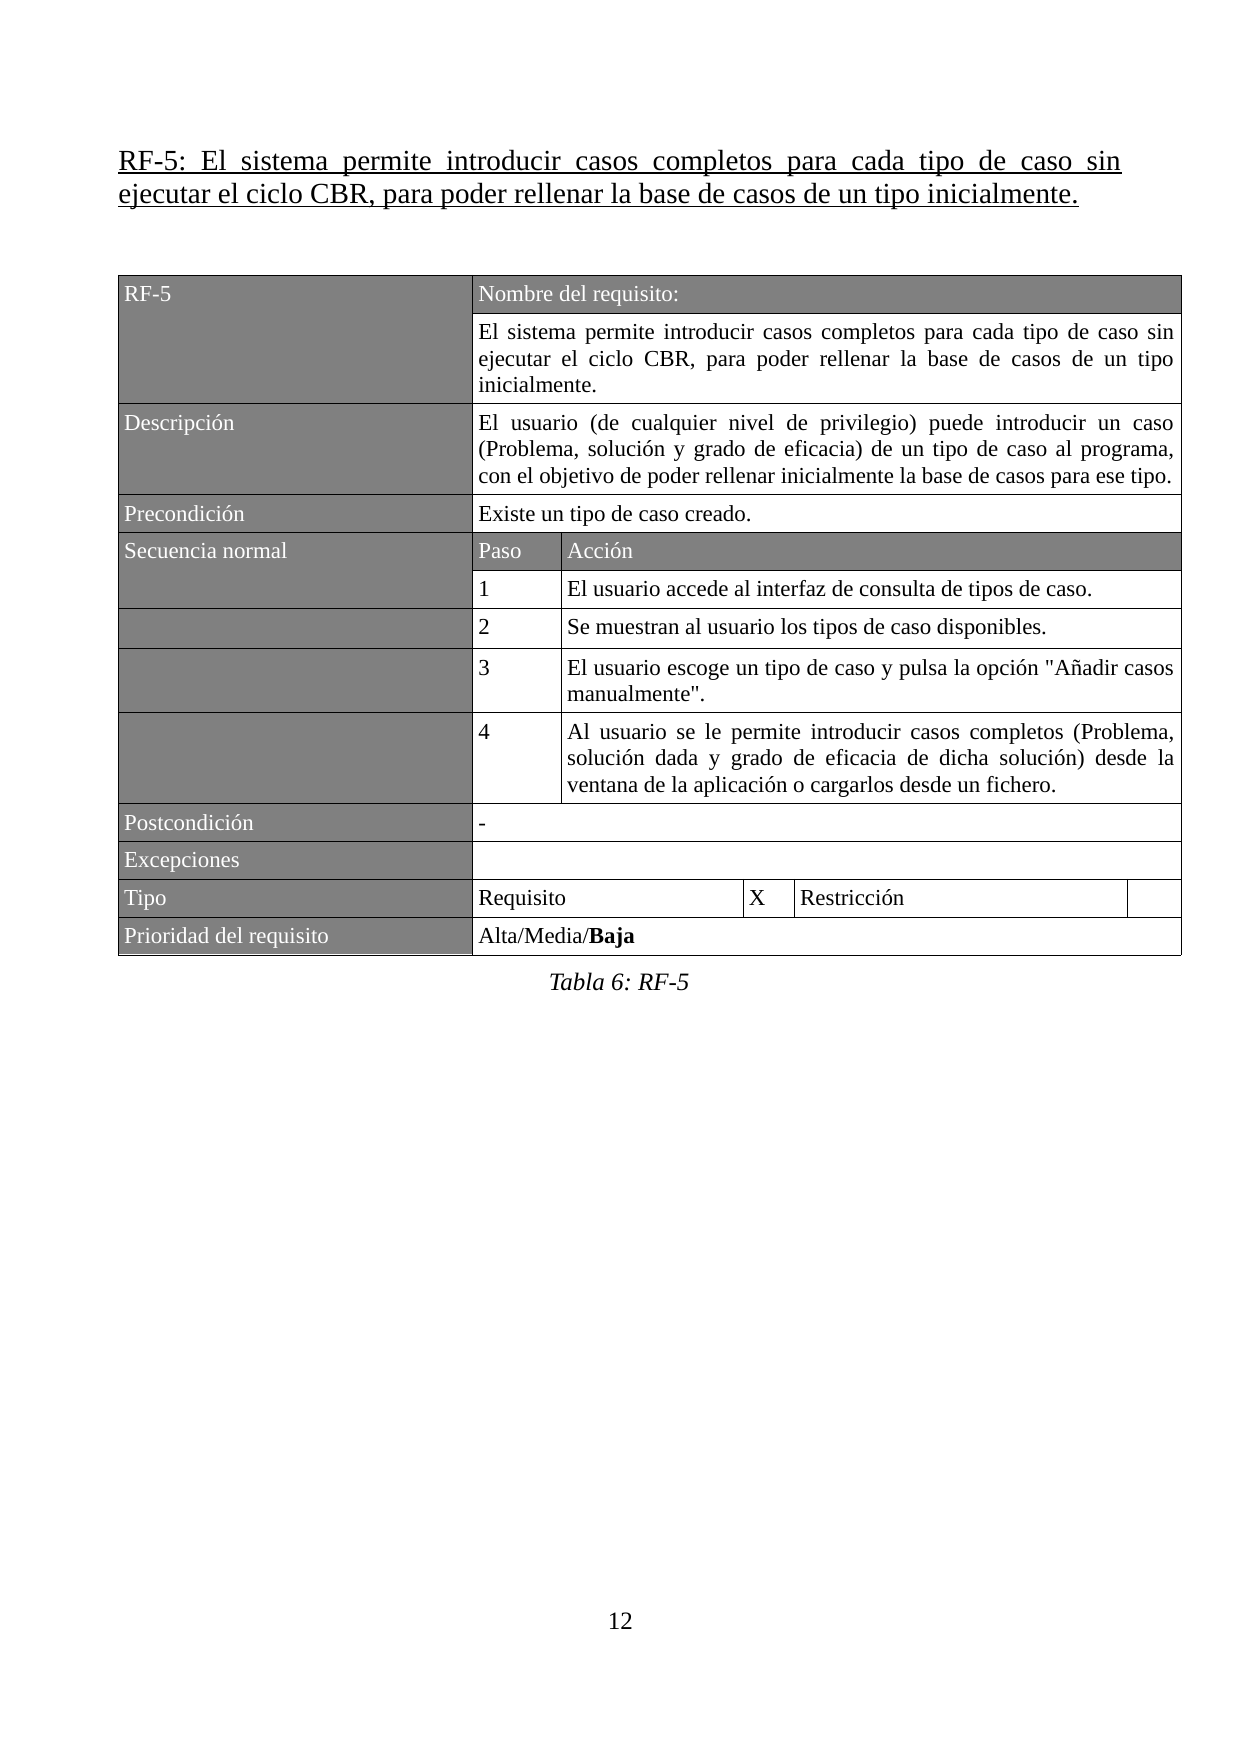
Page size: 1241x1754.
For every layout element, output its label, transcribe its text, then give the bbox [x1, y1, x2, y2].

table_cell Paso [473, 533, 561, 570]
table_cell Alta/Media/Baja [473, 918, 1181, 954]
table_cell 1 [473, 571, 561, 608]
table_cell [1128, 880, 1181, 917]
table_cell [119, 609, 472, 648]
table_cell X [744, 880, 794, 917]
table_cell Postcondición [119, 804, 472, 841]
subtitle RF-5: El sistema permite introducir casos completos para cada tipo de caso sin [118, 143, 1122, 172]
table_cell [473, 842, 1181, 879]
table_cell [119, 713, 472, 803]
table_cell Restricción [795, 880, 1127, 917]
table_cell 4 [473, 713, 561, 803]
table_cell - [473, 804, 1181, 841]
table_cell Al usuario se le permite introducir casos completos (Problema, solución dada y grado de eficacia de dicha solución) desde la ventana de la aplicación o cargarlos desde un fichero. [562, 713, 1181, 803]
table_header RF-5 [119, 276, 472, 403]
table_cell Acción [562, 533, 1181, 570]
table_cell [119, 649, 472, 712]
table_cell 2 [473, 609, 561, 648]
table_cell Excepciones [119, 842, 472, 879]
table_header Nombre del requisito: [473, 276, 1181, 313]
table_cell Descripción [119, 404, 472, 494]
table_cell Se muestran al usuario los tipos de caso disponibles. [562, 609, 1181, 648]
table_cell El usuario (de cualquier nivel de privilegio) puede introducir un caso (Problema, solución y grado de eficacia) de un tipo de caso al programa, con el objetivo de poder rellenar inicialmente la base de casos para ese tipo. [473, 404, 1181, 494]
table_cell Requisito [473, 880, 743, 917]
table_cell Secuencia normal [119, 533, 472, 608]
table_cell Precondición [119, 495, 472, 532]
subtitle ejecutar el ciclo CBR, para poder rellenar la base de casos de un tipo inicialmente. [118, 174, 1122, 210]
table_cell Prioridad del requisito [119, 918, 472, 954]
table_cell El sistema permite introducir casos completos para cada tipo de caso sin ejecutar el ciclo CBR, para poder rellenar la base de casos de un tipo inicialmente. [473, 314, 1181, 403]
table_cell El usuario accede al interfaz de consulta de tipos de caso. [562, 571, 1181, 608]
table_cell 3 [473, 649, 561, 712]
table_cell Existe un tipo de caso creado. [473, 495, 1181, 532]
table_cell El usuario escoge un tipo de caso y pulsa la opción "Añadir casos manualmente". [562, 649, 1181, 712]
text Tabla 6: RF-5 [118, 967, 1122, 996]
table_cell Tipo [119, 880, 472, 917]
